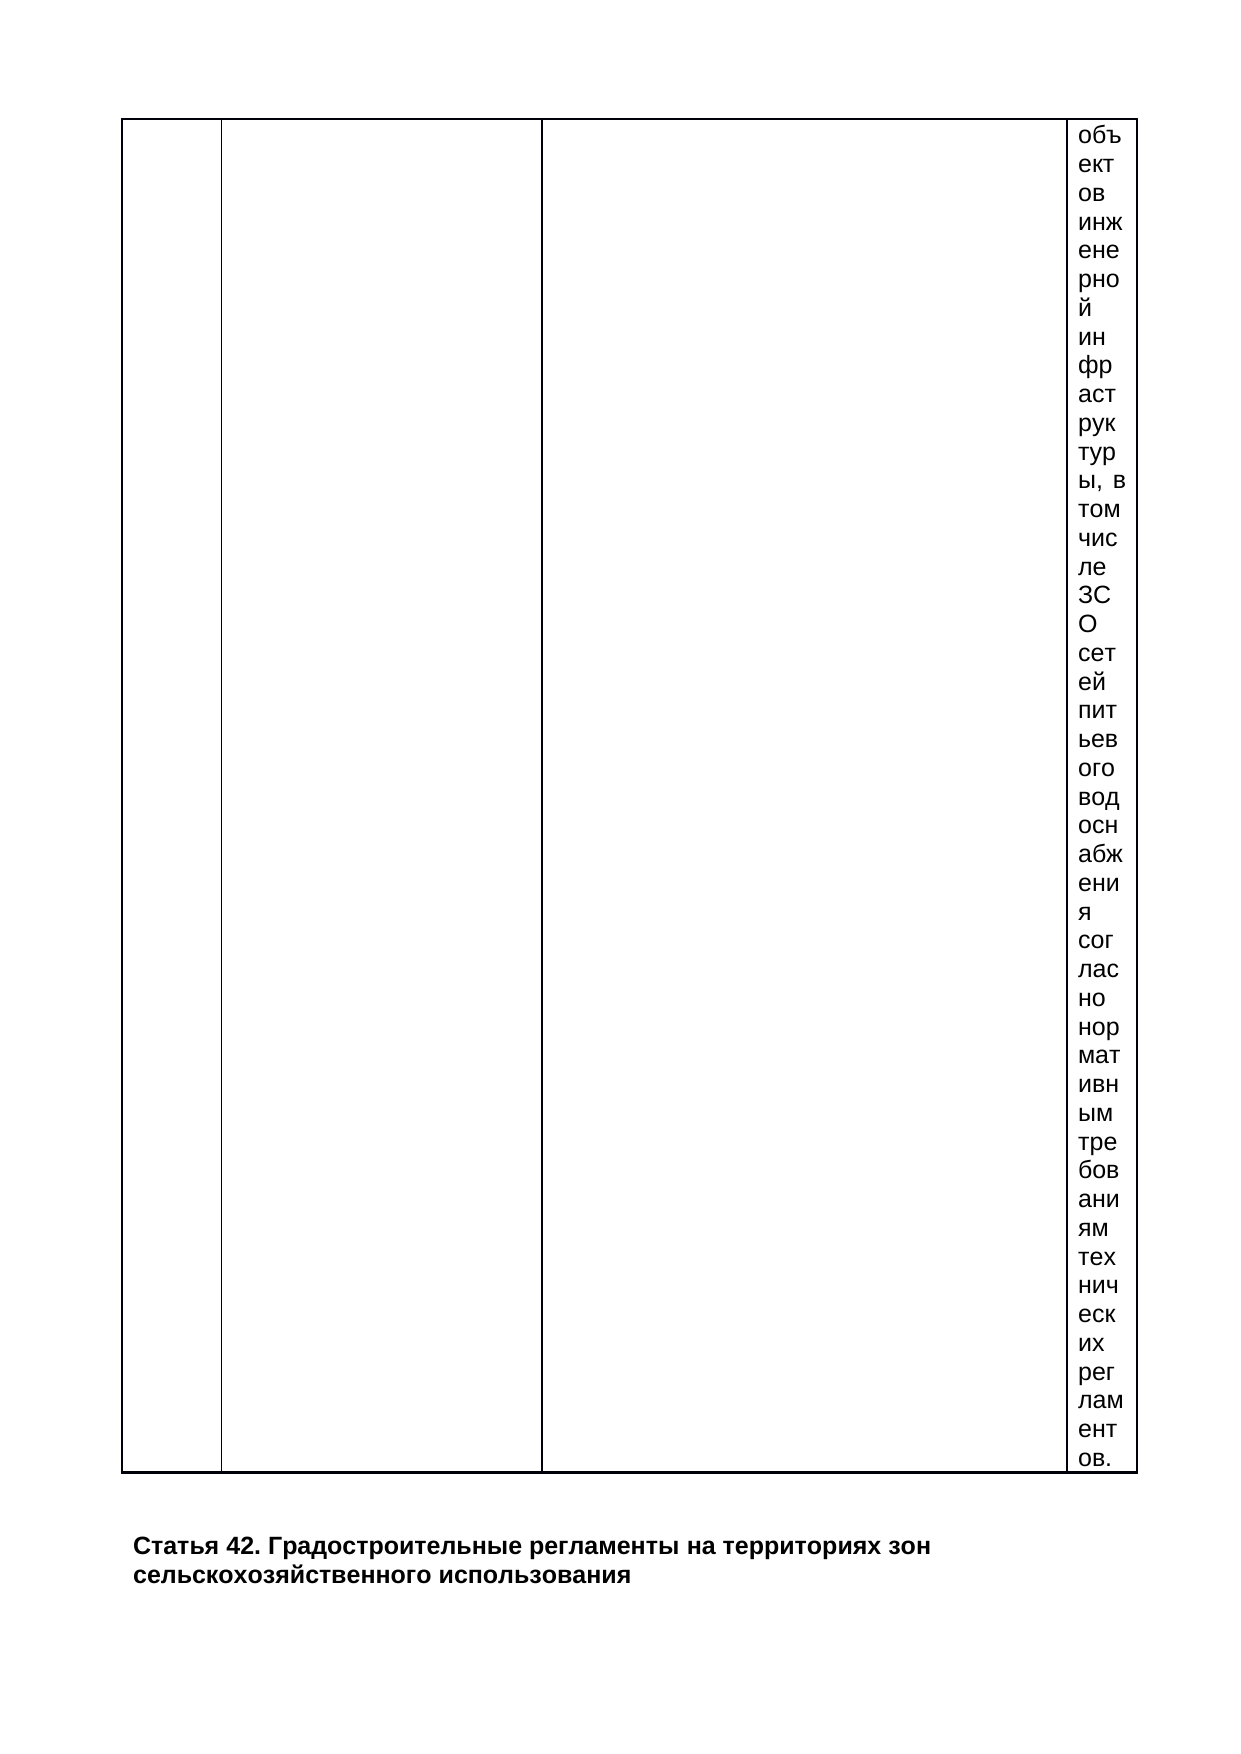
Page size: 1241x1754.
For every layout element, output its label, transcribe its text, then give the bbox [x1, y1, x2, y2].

subtitle Статья 42. Градостроительные регламенты на территориях зон сельскохозяйственного использования [133, 1531, 1181, 1588]
table_cell [543, 120, 1066, 1471]
table_cell объектов инженерной инфраструктуры, в том числе ЗСО сетей питьевого водоснабжения согласно нормативным требованиям технических регламентов. [1068, 120, 1136, 1471]
table_cell [123, 120, 221, 1471]
table_cell [222, 120, 541, 1471]
